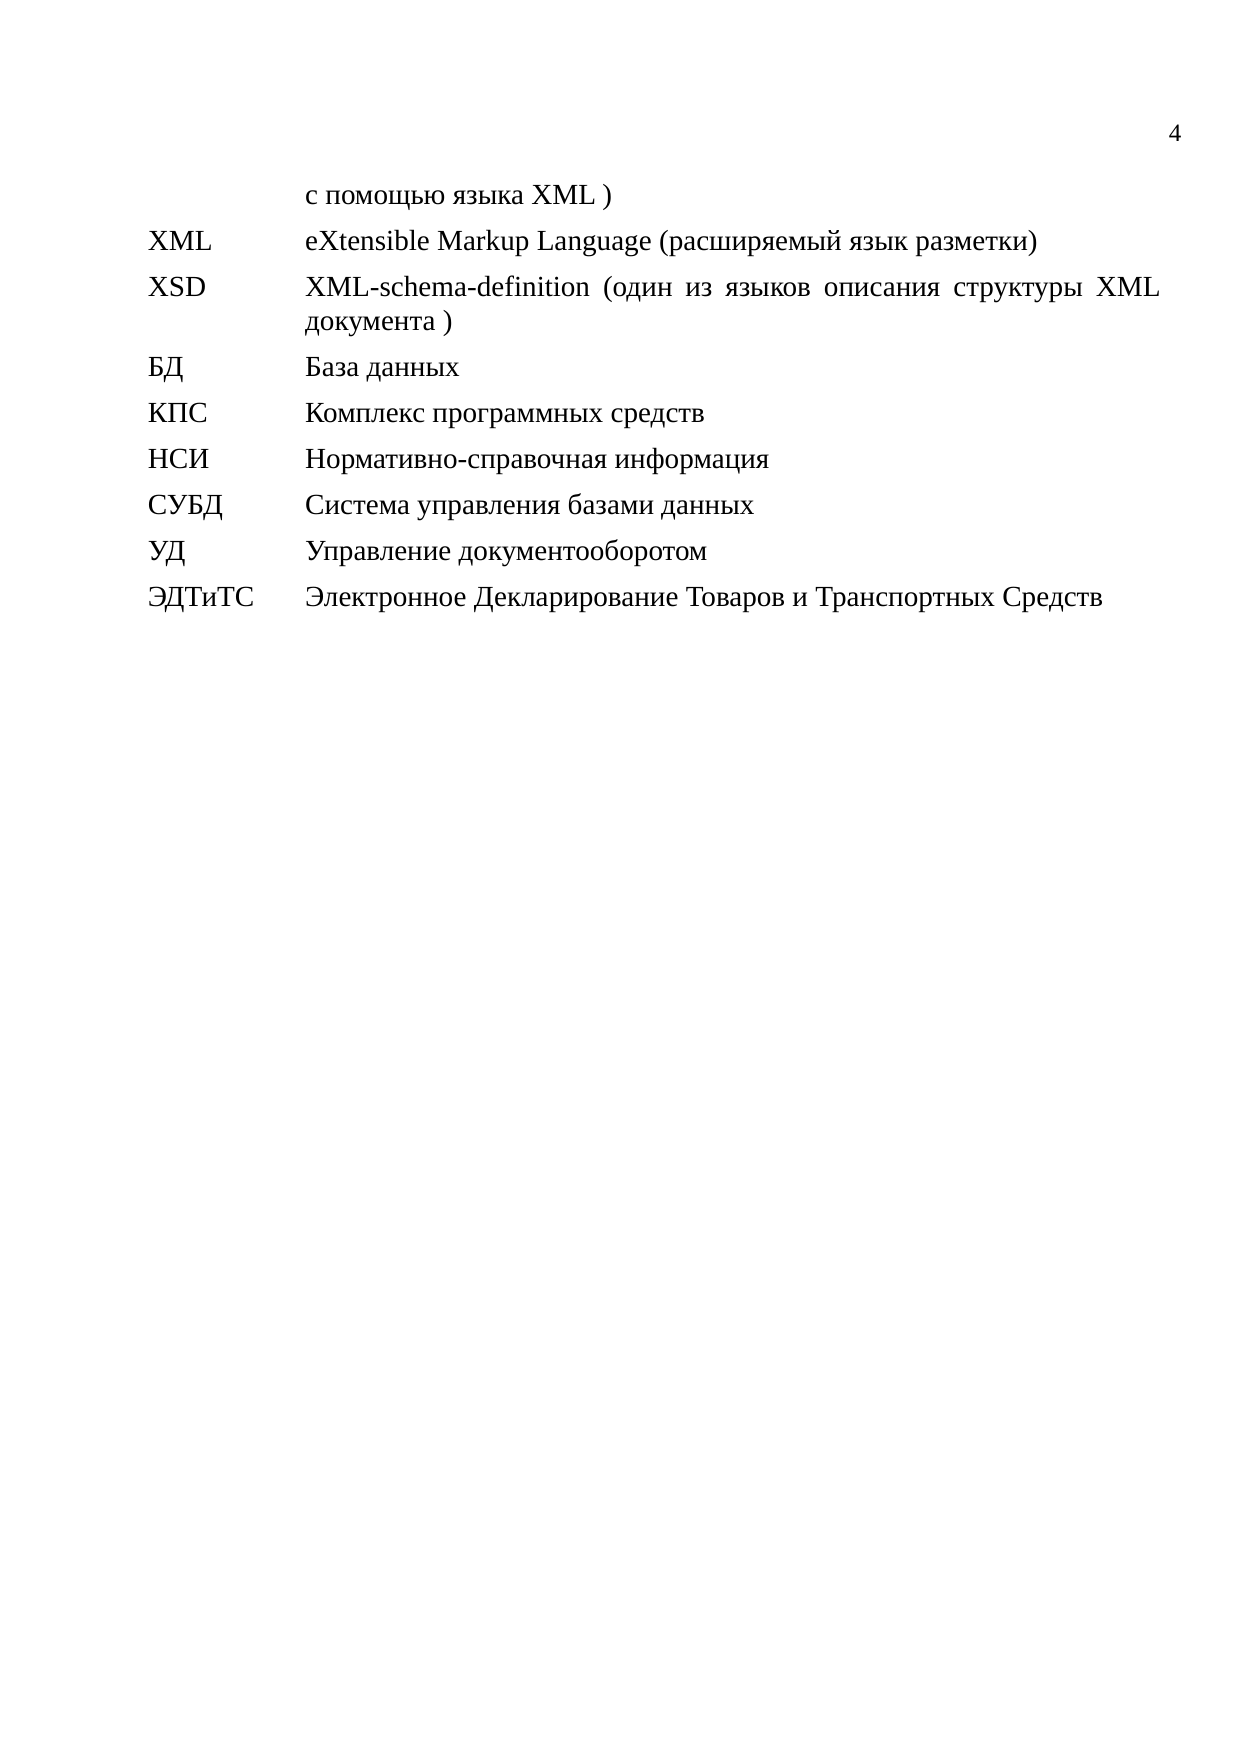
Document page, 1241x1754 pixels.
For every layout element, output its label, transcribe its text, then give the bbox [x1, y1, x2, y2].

table_cell КПС [136, 395, 294, 441]
table_cell eXtensible Markup Language (расширяемый язык разметки) [294, 223, 1172, 269]
table_cell УД [136, 533, 294, 579]
table_cell Электронное Декларирование Товаров и Транспортных Средств [294, 579, 1172, 625]
table_cell с помощью языка XML ) [294, 177, 1172, 223]
table_cell Комплекс программных средств [294, 395, 1172, 441]
table_cell Управление документооборотом [294, 533, 1172, 579]
table_cell [136, 177, 294, 223]
table_cell ЭДТиТС [136, 579, 294, 625]
table_cell Нормативно-справочная информация [294, 441, 1172, 487]
table_cell СУБД [136, 487, 294, 533]
table_cell БД [136, 349, 294, 395]
table_cell XML [136, 223, 294, 269]
table_cell НСИ [136, 441, 294, 487]
table_cell XSD [136, 269, 294, 349]
table_cell База данных [294, 349, 1172, 395]
table_cell Система управления базами данных [294, 487, 1172, 533]
table_cell XML-schema-definition (один из языков описания структуры XML документа ) [294, 269, 1172, 349]
